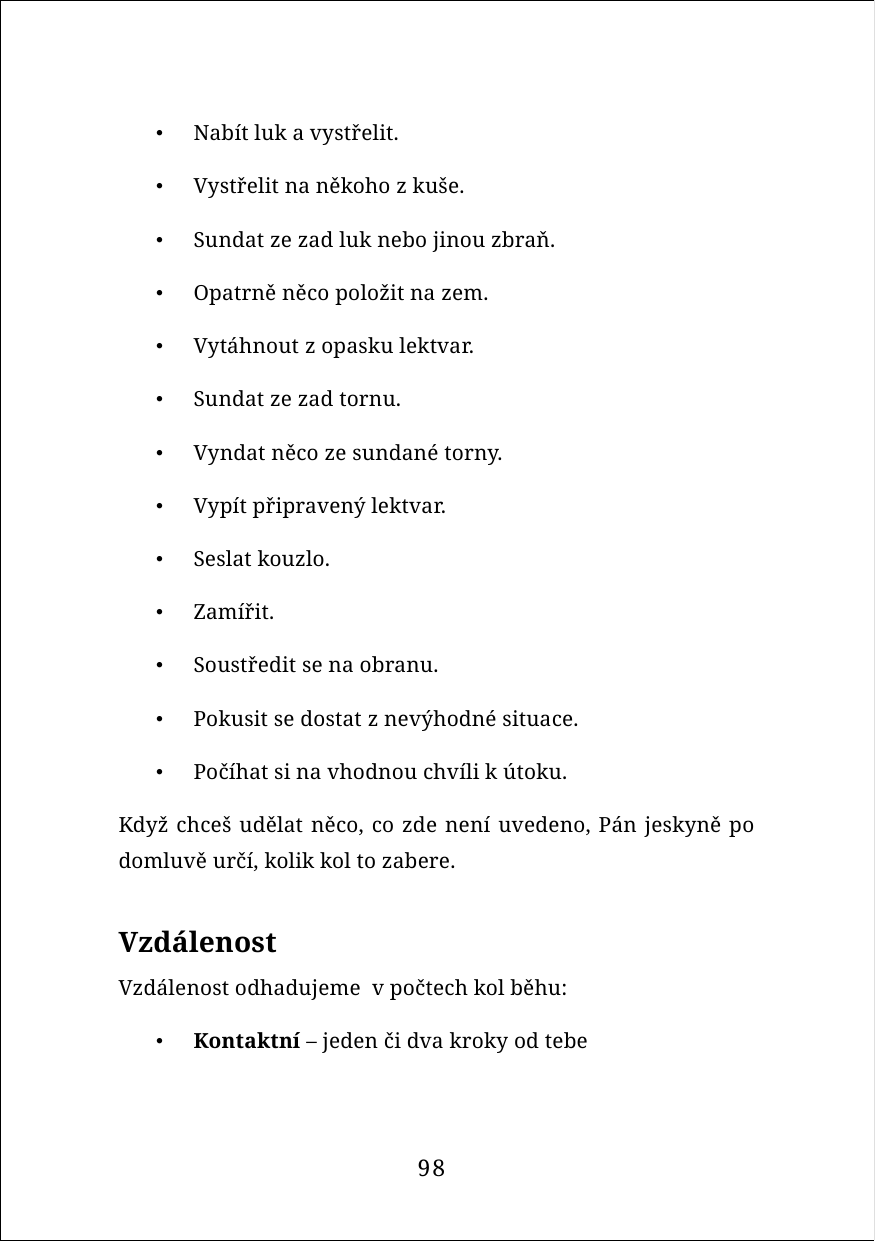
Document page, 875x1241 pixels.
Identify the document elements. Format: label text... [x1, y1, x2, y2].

subtitle Vzdálenost [118, 923, 756, 961]
list Sundat ze zad luk nebo jinou zbraň. [156, 225, 756, 253]
text Vzdálenost odhadujeme v počtech kol běhu: [118, 973, 756, 1001]
list Nabít luk a vystřelit. [156, 118, 756, 147]
list Pokusit se dostat z nevýhodné situace. [156, 704, 756, 732]
list Vytáhnout z opasku lektvar. [156, 331, 756, 359]
list Vyndat něco ze sundané torny. [156, 438, 756, 466]
list Vystřelit na někoho z kuše. [156, 171, 756, 200]
list Opatrně něco položit na zem. [156, 278, 756, 306]
list Vypít připravený lektvar. [156, 491, 756, 519]
list Zamířit. [156, 597, 756, 626]
list Počíhat si na vhodnou chvíli k útoku. [156, 757, 756, 785]
list Soustředit se na obranu. [156, 651, 756, 679]
text Když chceš udělat něco, co zde není uvedeno, Pán jeskyně po domluvě určí, kolik kol to zabere. [118, 810, 756, 874]
list Sundat ze zad tornu. [156, 384, 756, 413]
list Seslat kouzlo. [156, 544, 756, 572]
list Kontaktní – jeden či dva kroky od tebe [156, 1026, 756, 1054]
